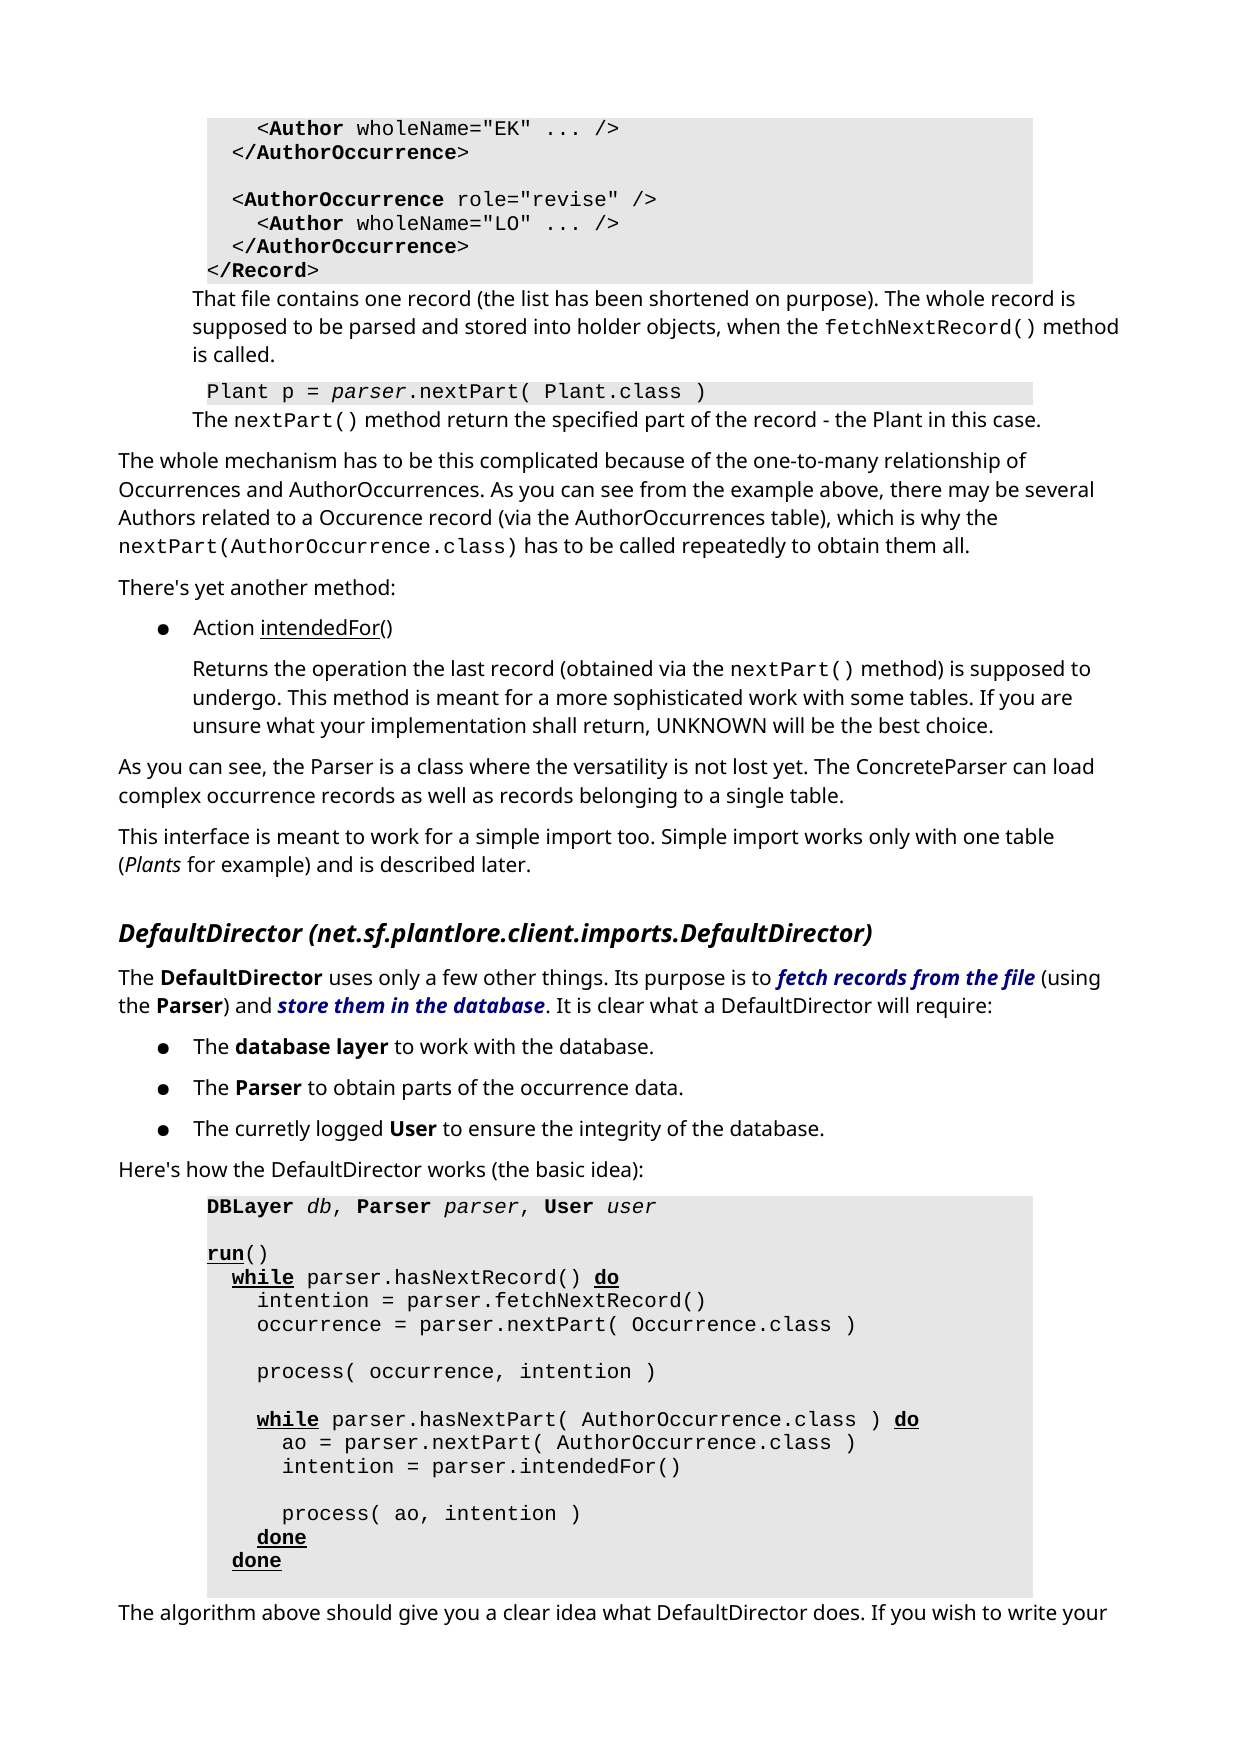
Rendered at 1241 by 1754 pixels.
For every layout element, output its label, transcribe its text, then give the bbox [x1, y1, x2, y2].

text The algorithm above should give you a clear idea what DefaultDirector does. If you wish to write your [118, 1598, 1122, 1626]
text ao = parser.nextPart( AuthorOccurrence.class ) [207, 1432, 1033, 1456]
text run() [207, 1243, 1033, 1267]
text Returns the operation the last record (obtained via the nextPart() method) is supposed to undergo. This method is meant for a more sophisticated work with some tables. If you are unsure what your implementation shall return, UNKNOWN will be the best choice. [192, 654, 1122, 740]
text occurrence = parser.nextPart( Occurrence.class ) [207, 1314, 1033, 1338]
list The database layer to work with the database. [156, 1032, 1122, 1061]
text That file contains one record (the list has been shortened on purpose). The whole record is supposed to be parsed and stored into holder objects, when the fetchNextRecord() method is called. [192, 284, 1122, 369]
text </AuthorOccurrence> [207, 236, 1033, 260]
text <Author wholeName="EK" ... /> [207, 118, 1033, 142]
subtitle DefaultDirector (net.sf.plantlore.client.imports.DefaultDirector) [118, 916, 1122, 950]
text intention = parser.intendedFor() [207, 1456, 1033, 1479]
text <Author wholeName="LO" ... /> [207, 213, 1033, 236]
text The whole mechanism has to be this complicated because of the one-to-many relationship of Occurrences and AuthorOccurrences. As you can see from the example above, there may be several Authors related to a Occurence record (via the AuthorOccurrences table), which is why the nextPart(AuthorOccurrence.class) has to be called repeatedly to obtain them all. [118, 446, 1122, 560]
text intention = parser.fetchNextRecord() [207, 1290, 1033, 1314]
text process( ao, intention ) [207, 1503, 1033, 1527]
text done [207, 1551, 1033, 1574]
text </AuthorOccurrence> [207, 142, 1033, 165]
text while parser.hasNextRecord() do [207, 1267, 1033, 1290]
text This interface is meant to work for a simple import too. Simple import works only with one table (Plants for example) and is described later. [118, 822, 1122, 879]
text As you can see, the Parser is a class where the versatility is not lost yet. The ConcreteParser can load complex occurrence records as well as records belonging to a single table. [118, 752, 1122, 809]
list The Parser to obtain parts of the occurrence data. [156, 1073, 1122, 1101]
list Action intendedFor() [156, 613, 1122, 642]
text Here's how the DefaultDirector works (the basic idea): [118, 1155, 1122, 1183]
text There's yet another method: [118, 573, 1122, 601]
text </Record> [207, 260, 1033, 284]
text done [207, 1527, 1033, 1551]
text Plant p = parser.nextPart( Plant.class ) [207, 382, 1033, 405]
text while parser.hasNextPart( AuthorOccurrence.class ) do [207, 1409, 1033, 1432]
text The DefaultDirector uses only a few other things. Its purpose is to fetch records from the file (using the Parser) and store them in the database. It is clear what a DefaultDirector will require: [118, 963, 1122, 1019]
text DBLayer db, Parser parser, User user [207, 1196, 1033, 1219]
text The nextPart() method return the specified part of the record - the Plant in this case. [192, 405, 1122, 434]
list The curretly logged User to ensure the integrity of the database. [156, 1114, 1122, 1142]
text <AuthorOccurrence role="revise" /> [207, 189, 1033, 213]
text process( occurrence, intention ) [207, 1361, 1033, 1385]
